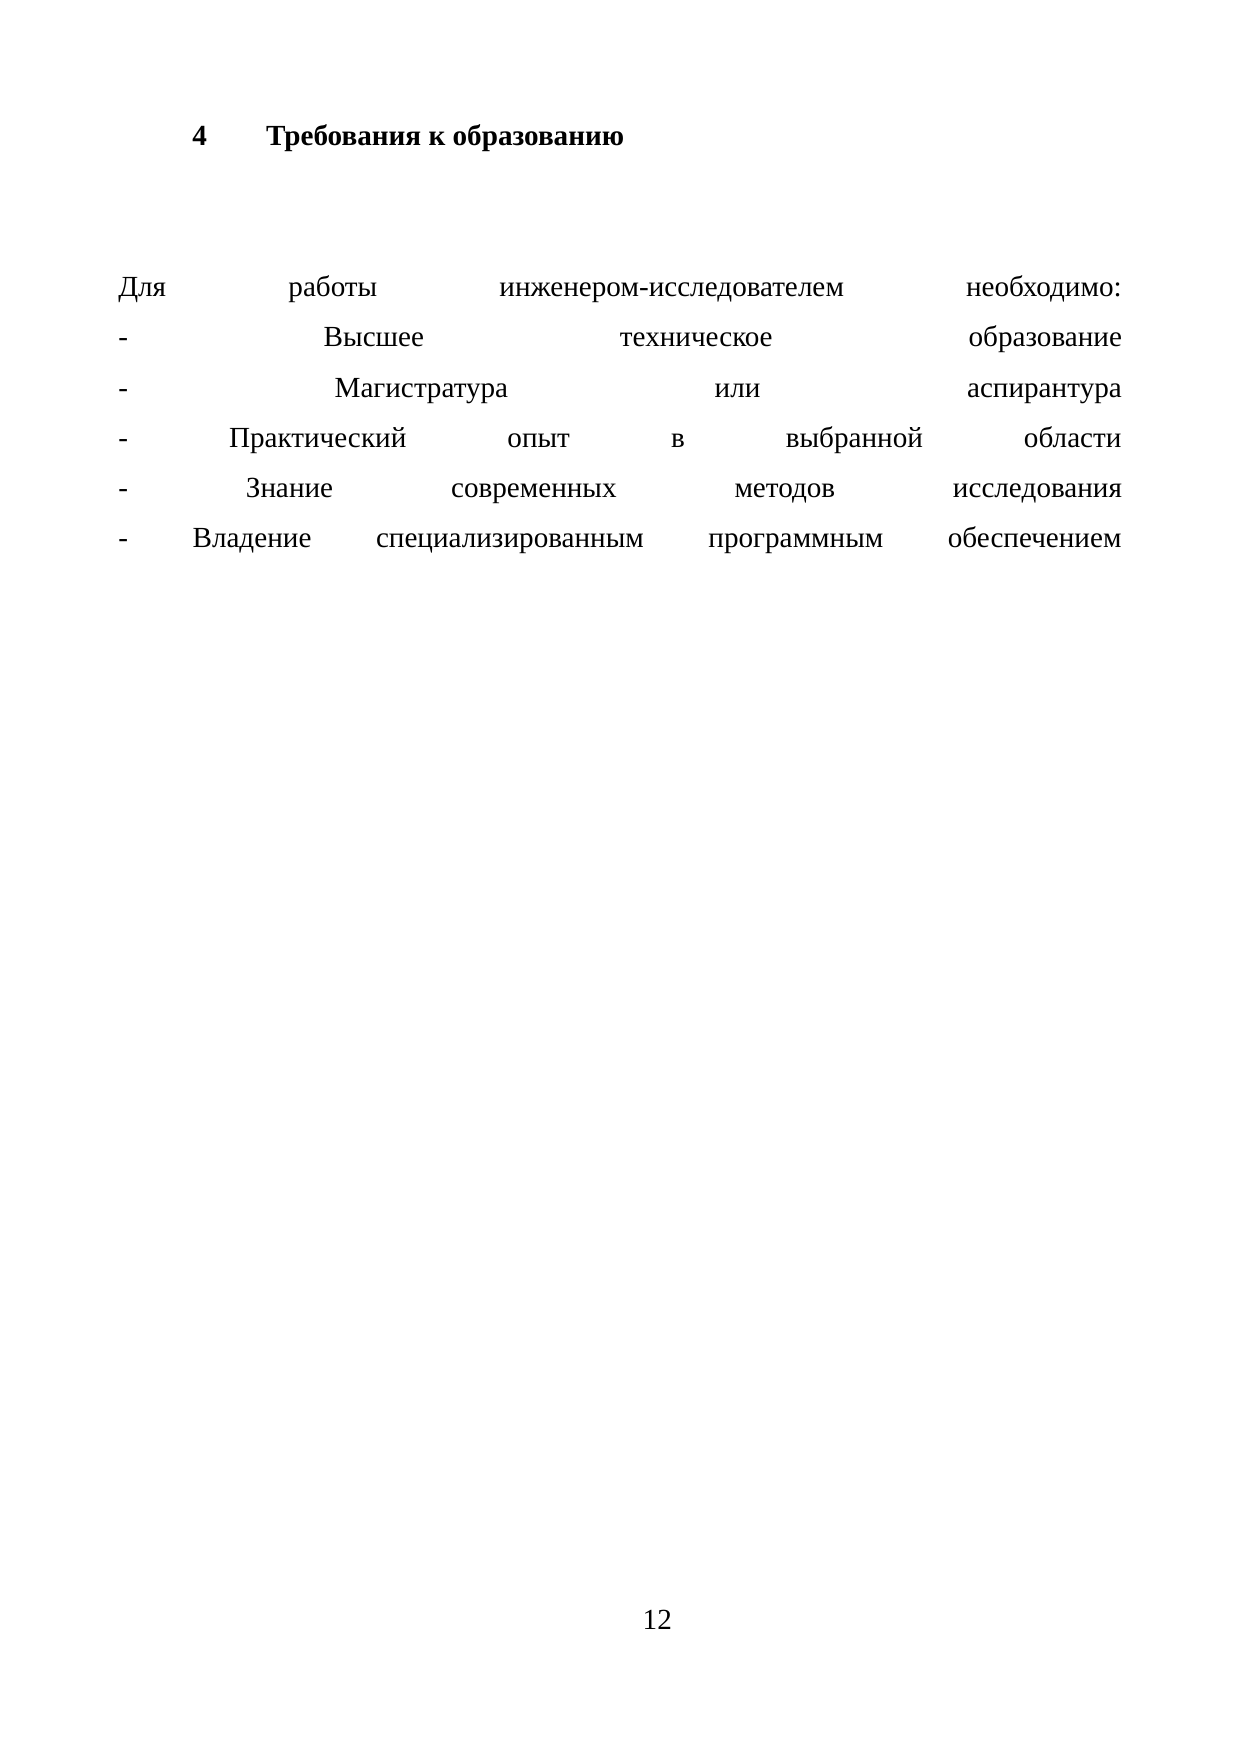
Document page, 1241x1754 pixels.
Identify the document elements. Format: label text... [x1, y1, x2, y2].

text Для работы инженером-исследователем необходимо: - Высшее техническое образование - Магистратура или аспирантура - Практический опыт в выбранной области - Знание современных методов исследования - Владение специализированным программным обеспечением [118, 168, 1122, 655]
subtitle Требования к образованию [118, 118, 1122, 152]
